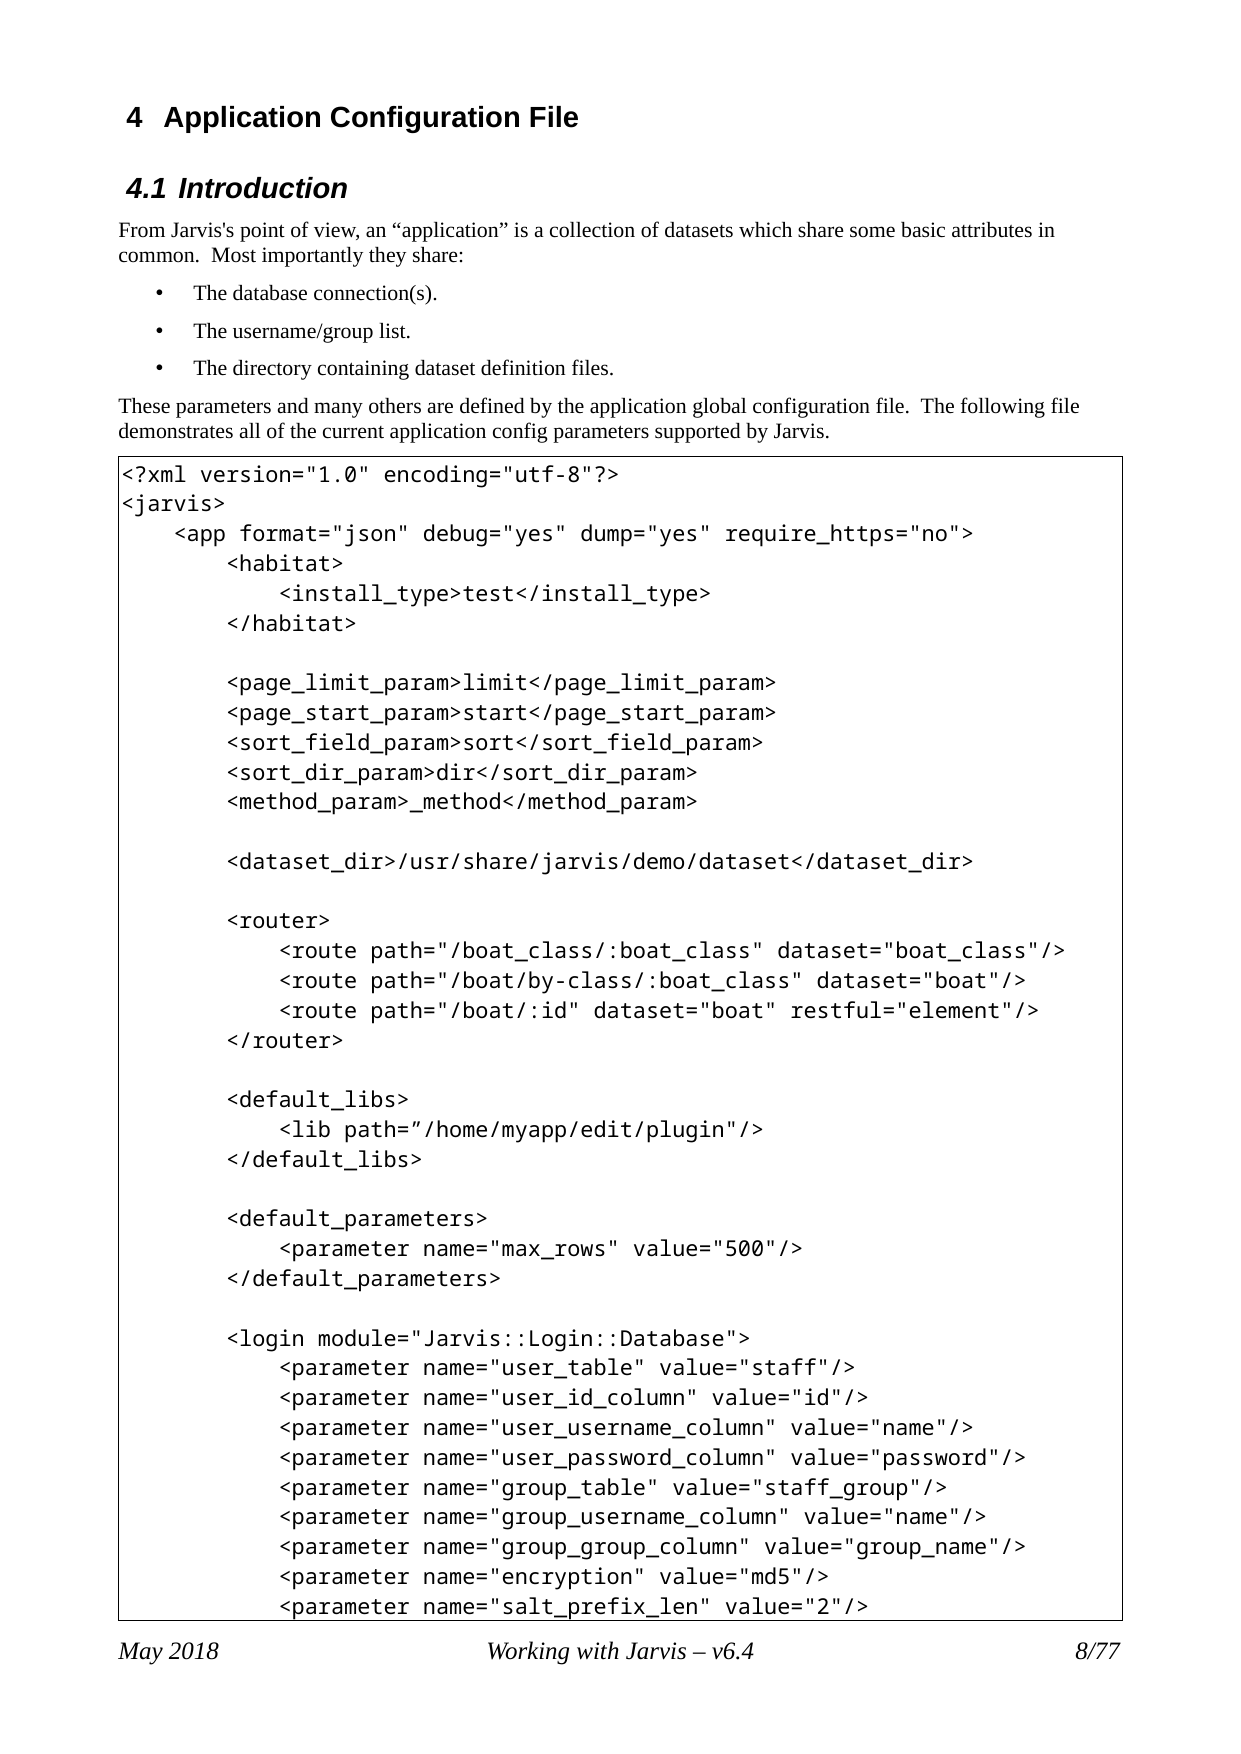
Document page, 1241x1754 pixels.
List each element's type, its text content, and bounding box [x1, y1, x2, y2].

text </habitat> [119, 605, 1122, 637]
text <parameter name="group_group_column" value="group_name"/> [119, 1528, 1122, 1558]
text <default_parameters> [119, 1201, 1122, 1231]
text <sort_field_param>sort</sort_field_param> [119, 724, 1122, 754]
text <parameter name="max_rows" value="500"/> [119, 1231, 1122, 1260]
list The directory containing dataset definition files. [156, 355, 1122, 381]
text </router> [119, 1022, 1122, 1054]
text <habitat> [119, 545, 1122, 575]
text <parameter name="encryption" value="md5"/> [119, 1558, 1122, 1588]
text <parameter name="group_username_column" value="name"/> [119, 1499, 1122, 1528]
text <route path="/boat/by-class/:boat_class" dataset="boat"/> [119, 962, 1122, 992]
text <route path="/boat/:id" dataset="boat" restful="element"/> [119, 992, 1122, 1022]
text <dataset_dir>/usr/share/jarvis/demo/dataset</dataset_dir> [119, 843, 1122, 876]
list The username/group list. [156, 318, 1122, 343]
text <route path="/boat_class/:boat_class" dataset="boat_class"/> [119, 933, 1122, 962]
text <page_start_param>start</page_start_param> [119, 694, 1122, 724]
text <default_libs> [119, 1082, 1122, 1111]
text <login module="Jarvis::Login::Database"> [119, 1320, 1122, 1350]
text <?xml version="1.0" encoding="utf-8"?> [119, 457, 1122, 486]
text <method_param>_method</method_param> [119, 784, 1122, 816]
text From Jarvis's point of view, an “application” is a collection of datasets which share some basic attributes in common. Most importantly they share: [118, 217, 1122, 267]
text These parameters and many others are defined by the application global configuration file. The following file demonstrates all of the current application config parameters supported by Jarvis. [118, 393, 1122, 443]
text <router> [119, 903, 1122, 933]
text <sort_dir_param>dir</sort_dir_param> [119, 754, 1122, 784]
list The database connection(s). [156, 280, 1122, 305]
text <install_type>test</install_type> [119, 575, 1122, 605]
text <parameter name="group_table" value="staff_group"/> [119, 1469, 1122, 1499]
subtitle Introduction [118, 171, 1122, 204]
text </default_libs> [119, 1141, 1122, 1174]
text <parameter name="user_id_column" value="id"/> [119, 1379, 1122, 1409]
subtitle Application Configuration File [118, 100, 1122, 133]
text <parameter name="user_password_column" value="password"/> [119, 1439, 1122, 1469]
text <parameter name="user_username_column" value="name"/> [119, 1409, 1122, 1439]
text </default_parameters> [119, 1260, 1122, 1293]
text <page_limit_param>limit</page_limit_param> [119, 664, 1122, 694]
text <lib path=”/home/myapp/edit/plugin"/> [119, 1111, 1122, 1141]
text <jarvis> [119, 486, 1122, 516]
text <parameter name="salt_prefix_len" value="2"/> [119, 1588, 1122, 1620]
text <app format="json" debug="yes" dump="yes" require_https="no"> [119, 516, 1122, 545]
text <parameter name="user_table" value="staff"/> [119, 1350, 1122, 1379]
